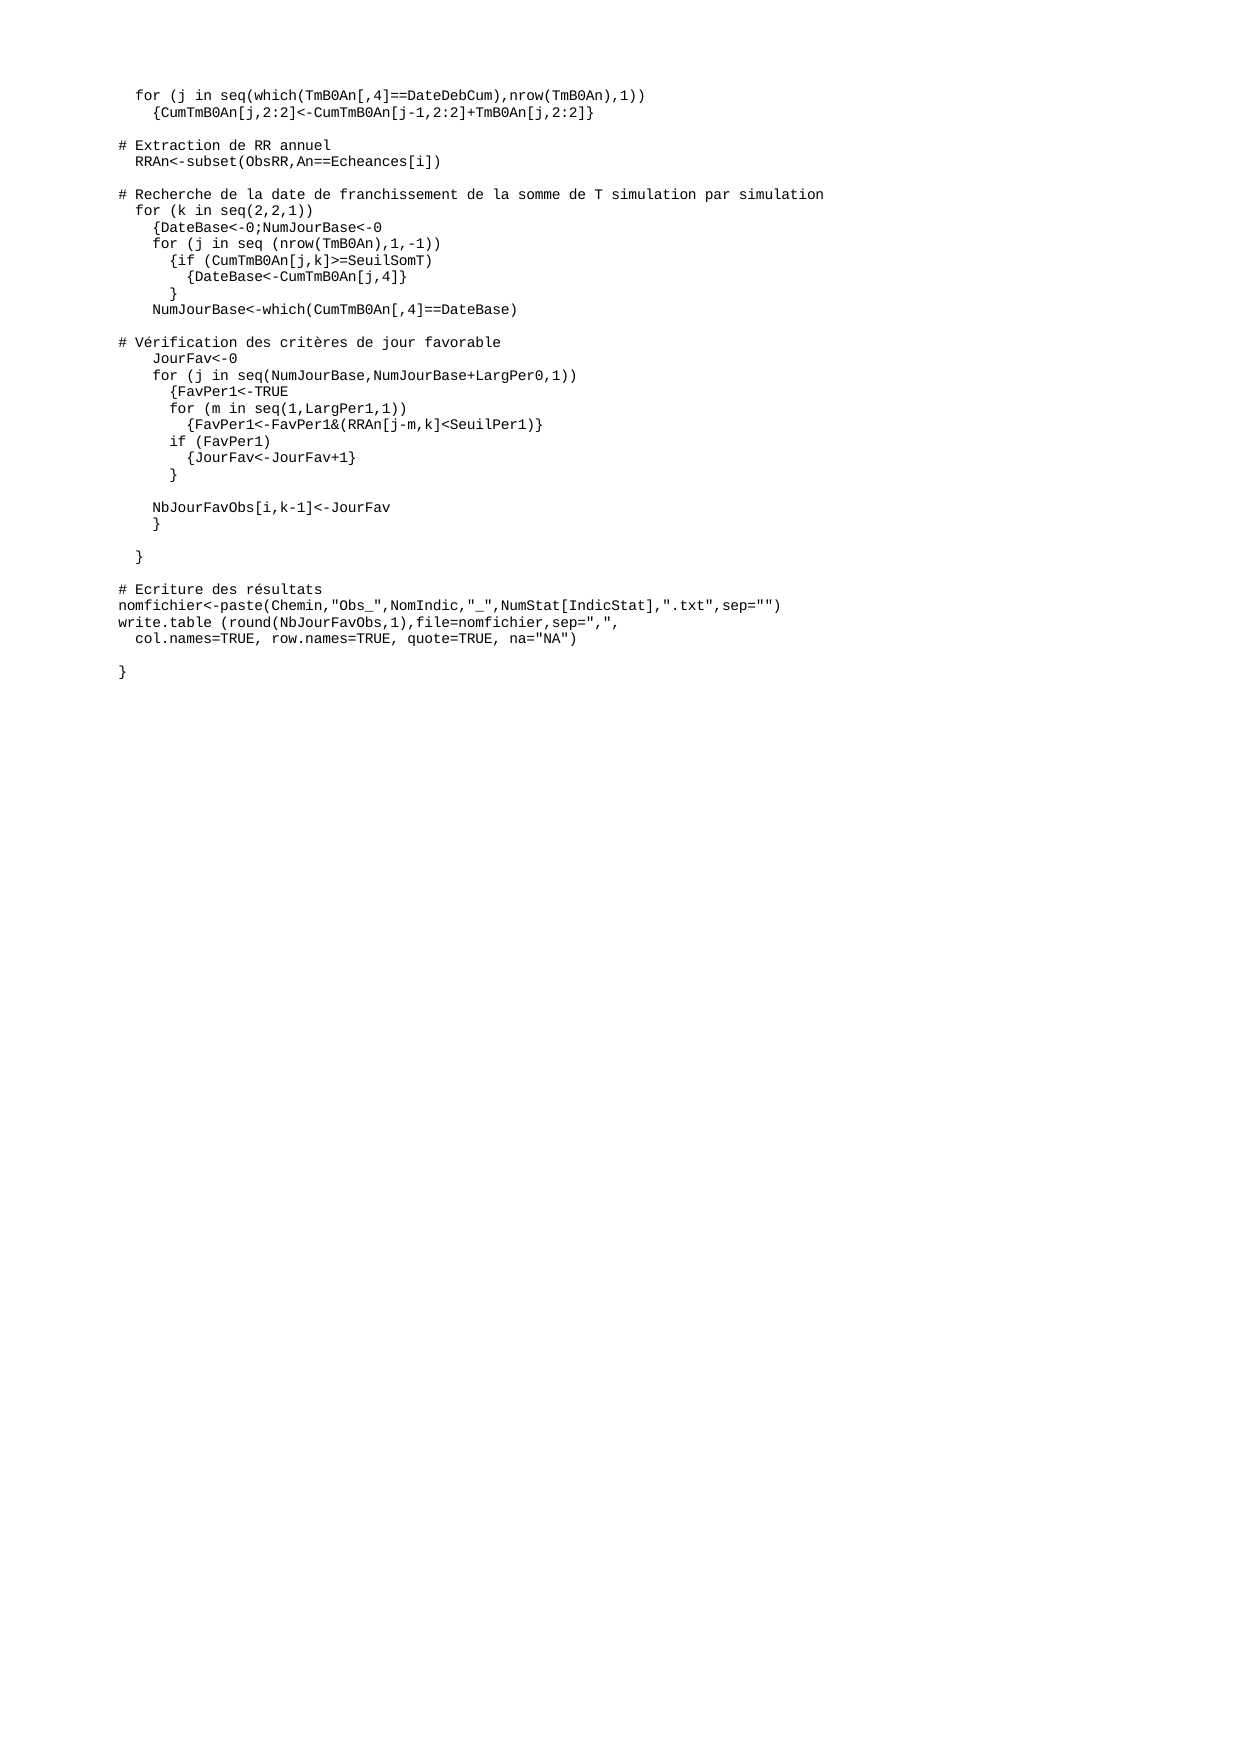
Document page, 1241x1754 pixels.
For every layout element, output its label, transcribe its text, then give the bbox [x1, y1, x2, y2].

text {if (CumTmB0An[j,k]>=SeuilSomT) [118, 253, 1122, 269]
text {DateBase<-CumTmB0An[j,4]} [118, 269, 1122, 286]
text col.names=TRUE, row.names=TRUE, quote=TRUE, na="NA") [118, 632, 1122, 648]
text # Extraction de RR annuel [118, 138, 1122, 154]
text # Vérification des critères de jour favorable [118, 335, 1122, 352]
text } [118, 286, 1122, 302]
text RRAn<-subset(ObsRR,An==Echeances[i]) [118, 154, 1122, 171]
text } [118, 467, 1122, 483]
text } [118, 664, 1122, 681]
text {CumTmB0An[j,2:2]<-CumTmB0An[j-1,2:2]+TmB0An[j,2:2]} [118, 105, 1122, 121]
text {FavPer1<-TRUE [118, 385, 1122, 401]
text JourFav<-0 [118, 352, 1122, 368]
text for (m in seq(1,LargPer1,1)) [118, 401, 1122, 418]
text if (FavPer1) [118, 434, 1122, 451]
text nomfichier<-paste(Chemin,"Obs_",NomIndic,"_",NumStat[IndicStat],".txt",sep="") [118, 599, 1122, 615]
text for (k in seq(2,2,1)) [118, 204, 1122, 220]
text {DateBase<-0;NumJourBase<-0 [118, 220, 1122, 237]
text write.table (round(NbJourFavObs,1),file=nomfichier,sep=",", [118, 615, 1122, 632]
text # Ecriture des résultats [118, 582, 1122, 599]
text for (j in seq(which(TmB0An[,4]==DateDebCum),nrow(TmB0An),1)) [118, 88, 1122, 105]
text {FavPer1<-FavPer1&(RRAn[j-m,k]<SeuilPer1)} [118, 418, 1122, 434]
text {JourFav<-JourFav+1} [118, 451, 1122, 467]
text } [118, 549, 1122, 566]
text for (j in seq (nrow(TmB0An),1,-1)) [118, 237, 1122, 253]
text NumJourBase<-which(CumTmB0An[,4]==DateBase) [118, 302, 1122, 319]
text # Recherche de la date de franchissement de la somme de T simulation par simulation [118, 187, 1122, 204]
text NbJourFavObs[i,k-1]<-JourFav [118, 500, 1122, 516]
text for (j in seq(NumJourBase,NumJourBase+LargPer0,1)) [118, 368, 1122, 385]
text } [118, 516, 1122, 533]
